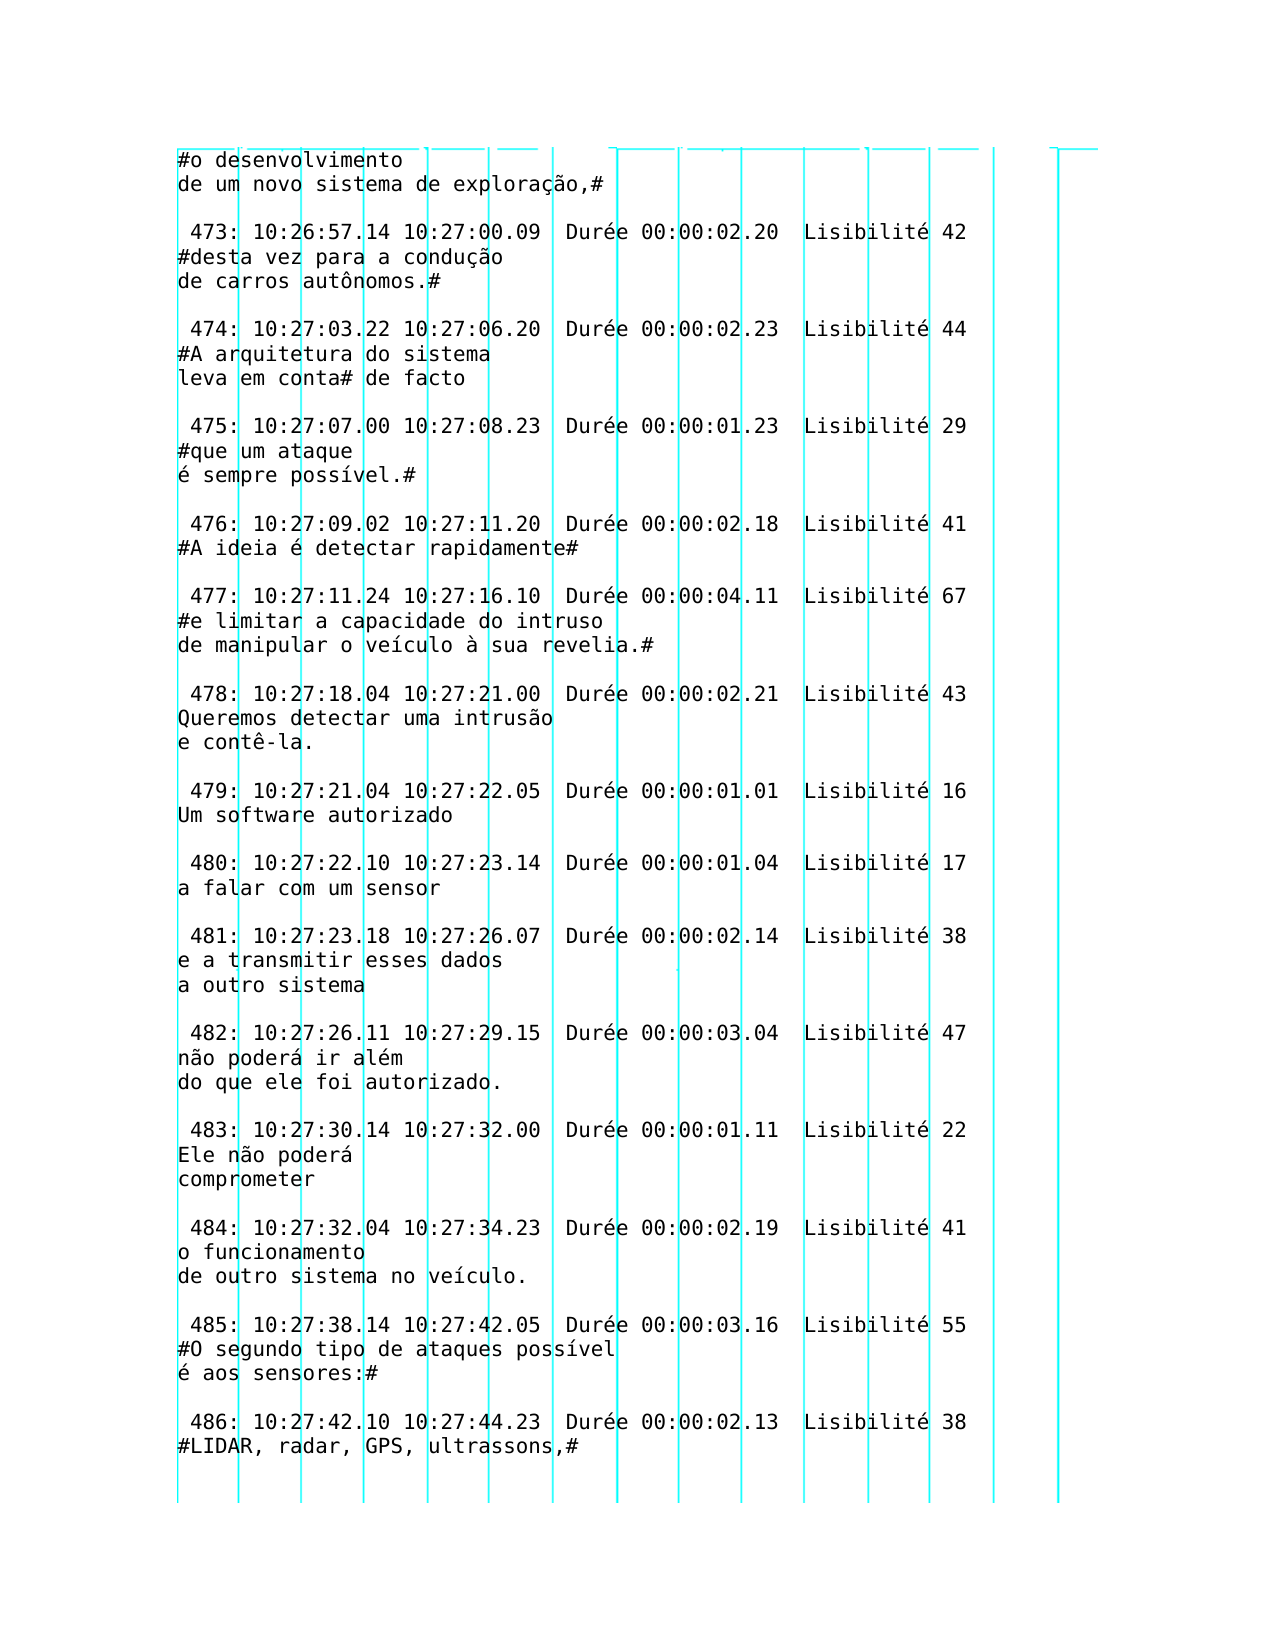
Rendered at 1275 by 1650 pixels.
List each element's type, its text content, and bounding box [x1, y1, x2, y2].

text é aos sensores:# [177, 1361, 1098, 1385]
text e contê-la. [177, 730, 1098, 754]
picture [177, 997, 1098, 1021]
text e a transmitir esses dados [177, 948, 1098, 973]
picture [177, 1385, 1098, 1410]
picture [177, 657, 1098, 682]
text o funcionamento [177, 1240, 1098, 1264]
text a outro sistema [177, 973, 1098, 997]
picture [177, 390, 1098, 414]
text 479: 10:27:21.04 10:27:22.05 Durée 00:00:01.01 Lisibilité 16 [177, 779, 1098, 803]
text de outro sistema no veículo. [177, 1264, 1098, 1288]
text #e limitar a capacidade do intruso [177, 609, 1098, 633]
picture [177, 1458, 1098, 1503]
picture [177, 754, 1098, 779]
text 474: 10:27:03.22 10:27:06.20 Durée 00:00:02.23 Lisibilité 44 [177, 317, 1098, 342]
text Um software autorizado [177, 803, 1098, 827]
text #O segundo tipo de ataques possível [177, 1337, 1098, 1361]
picture [177, 196, 1098, 220]
text 475: 10:27:07.00 10:27:08.23 Durée 00:00:01.23 Lisibilité 29 [177, 414, 1098, 439]
text a falar com um sensor [177, 876, 1098, 900]
text não poderá ir além [177, 1046, 1098, 1070]
text #que um ataque [177, 439, 1098, 463]
text Ele não poderá [177, 1143, 1098, 1167]
text 486: 10:27:42.10 10:27:44.23 Durée 00:00:02.13 Lisibilité 38 [177, 1410, 1098, 1434]
picture [177, 1288, 1098, 1313]
text 478: 10:27:18.04 10:27:21.00 Durée 00:00:02.21 Lisibilité 43 [177, 682, 1098, 706]
text 484: 10:27:32.04 10:27:34.23 Durée 00:00:02.19 Lisibilité 41 [177, 1216, 1098, 1240]
text de um novo sistema de exploração,# [177, 172, 1098, 196]
text Queremos detectar uma intrusão [177, 706, 1098, 730]
text #desta vez para a condução [177, 245, 1098, 269]
text de carros autônomos.# [177, 269, 1098, 293]
text 483: 10:27:30.14 10:27:32.00 Durée 00:00:01.11 Lisibilité 22 [177, 1118, 1098, 1143]
text #LIDAR, radar, GPS, ultrassons,# [177, 1434, 1098, 1458]
text é sempre possível.# [177, 463, 1098, 487]
picture [177, 293, 1098, 317]
picture [177, 487, 1098, 512]
text #A arquitetura do sistema [177, 342, 1098, 366]
picture [177, 560, 1098, 584]
picture [177, 1094, 1098, 1118]
picture [177, 900, 1098, 924]
text 477: 10:27:11.24 10:27:16.10 Durée 00:00:04.11 Lisibilité 67 [177, 584, 1098, 609]
text do que ele foi autorizado. [177, 1070, 1098, 1094]
text 480: 10:27:22.10 10:27:23.14 Durée 00:00:01.04 Lisibilité 17 [177, 851, 1098, 876]
text 482: 10:27:26.11 10:27:29.15 Durée 00:00:03.04 Lisibilité 47 [177, 1021, 1098, 1046]
text #A ideia é detectar rapidamente# [177, 536, 1098, 560]
text #o desenvolvimento [177, 148, 1098, 172]
picture [177, 1191, 1098, 1216]
text 485: 10:27:38.14 10:27:42.05 Durée 00:00:03.16 Lisibilité 55 [177, 1313, 1098, 1337]
text leva em conta# de facto [177, 366, 1098, 390]
text 481: 10:27:23.18 10:27:26.07 Durée 00:00:02.14 Lisibilité 38 [177, 924, 1098, 948]
text de manipular o veículo à sua revelia.# [177, 633, 1098, 657]
text 476: 10:27:09.02 10:27:11.20 Durée 00:00:02.18 Lisibilité 41 [177, 512, 1098, 536]
text comprometer [177, 1167, 1098, 1191]
text 473: 10:26:57.14 10:27:00.09 Durée 00:00:02.20 Lisibilité 42 [177, 220, 1098, 245]
picture [177, 827, 1098, 851]
